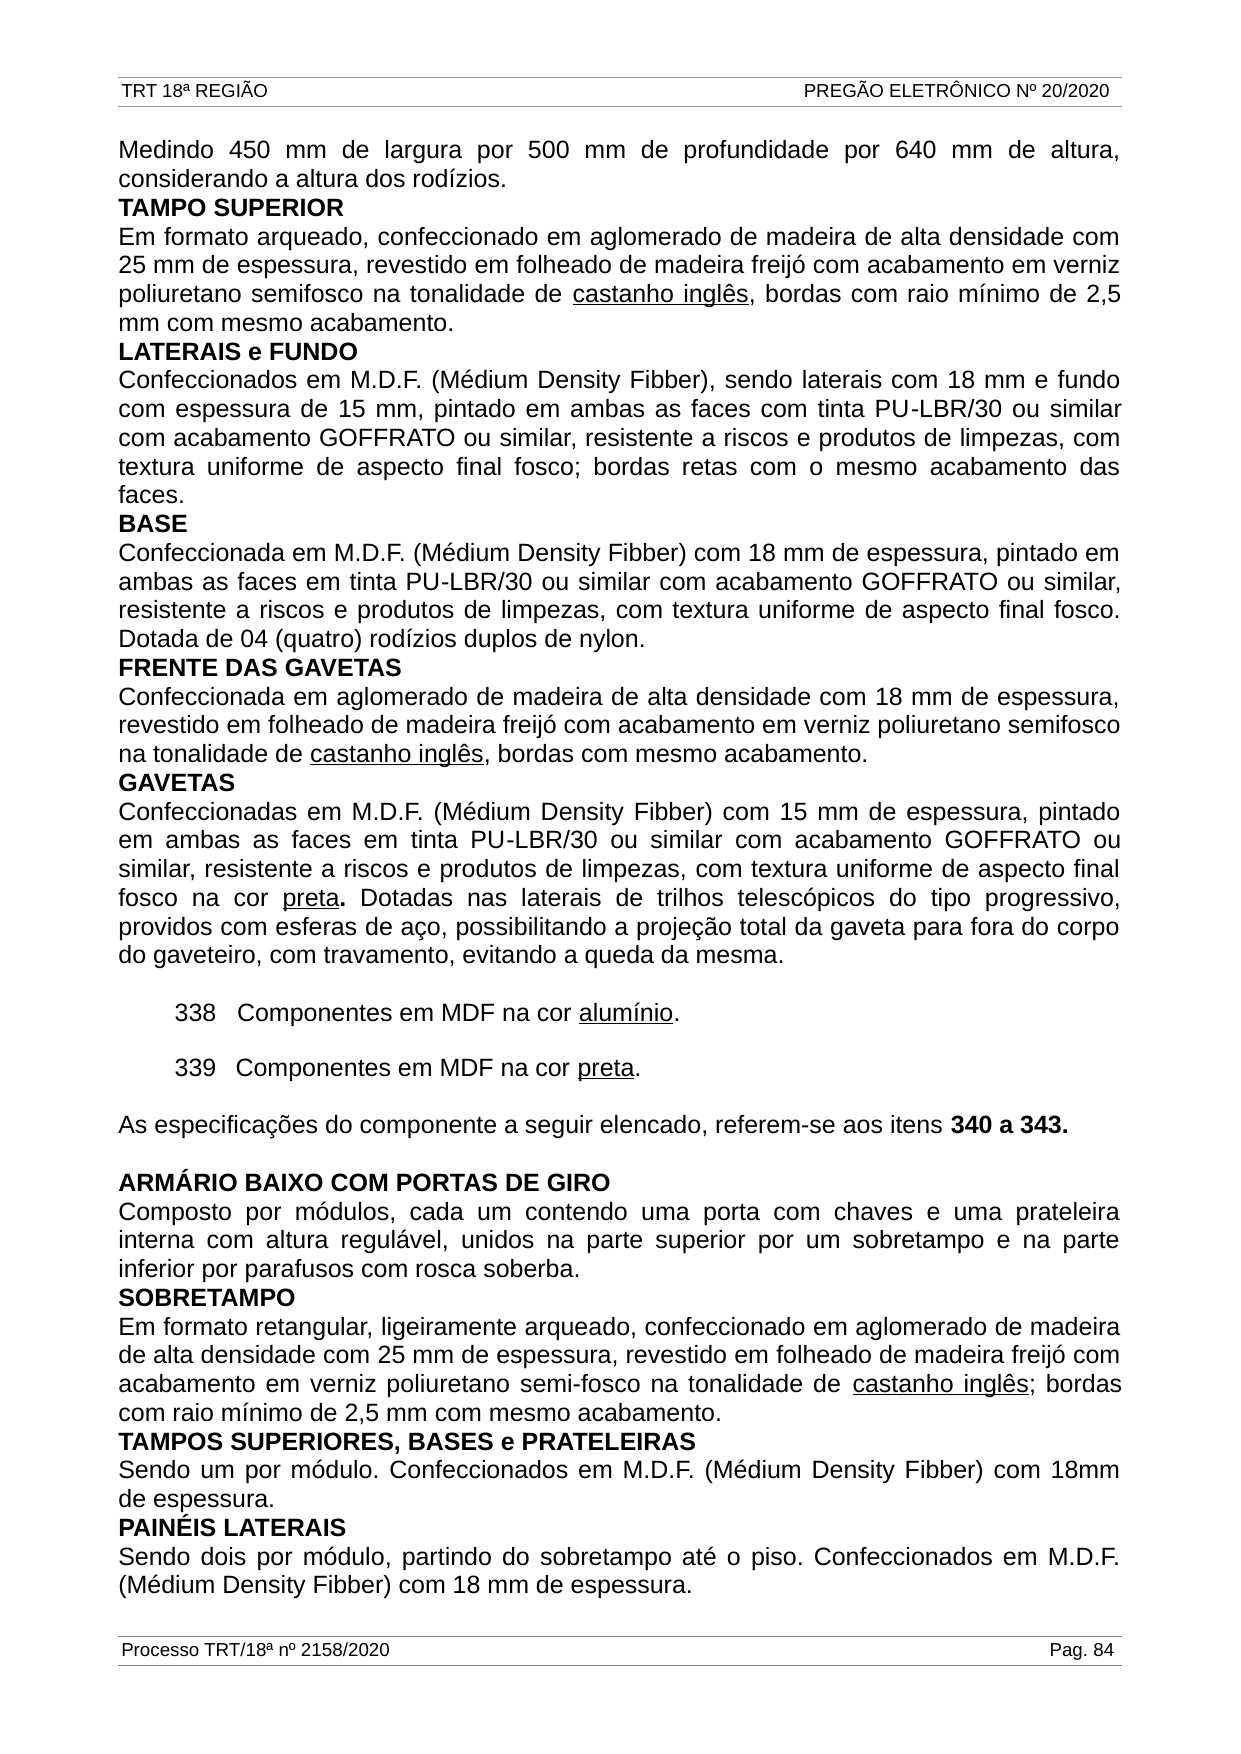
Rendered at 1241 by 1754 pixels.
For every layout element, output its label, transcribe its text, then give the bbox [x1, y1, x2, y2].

text Sendo dois por módulo, partindo do sobretampo até o piso. Confeccionados em M.D.F. (Médium Density Fibber) com 18 mm de espessura. [118, 1541, 1122, 1599]
text Confeccionadas em M.D.F. (Médium Density Fibber) com 15 mm de espessura, pintado em ambas as faces em tinta PU‑LBR/30 ou similar com acabamento GOFFRATO ou similar, resistente a riscos e produtos de limpezas, com textura uniforme de aspecto final fosco na cor preta. Dotadas nas laterais de trilhos telescópicos do tipo progressivo, providos com esferas de aço, possibilitando a projeção total da gaveta para fora do corpo do gaveteiro, com travamento, evitando a queda da mesma. [118, 797, 1122, 969]
text PAINÉIS LATERAIS [118, 1513, 1122, 1541]
text BASE [118, 509, 1122, 538]
text Composto por módulos, cada um contendo uma porta com chaves e uma prateleira interna com altura regulável, unidos na parte superior por um sobretampo e na parte inferior por parafusos com rosca soberba. [118, 1196, 1122, 1283]
text Confeccionados em M.D.F. (Médium Density Fibber), sendo laterais com 18 mm e fundo com espessura de 15 mm, pintado em ambas as faces com tinta PU‑LBR/30 ou similar com acabamento GOFFRATO ou similar, resistente a riscos e produtos de limpezas, com textura uniforme de aspecto final fosco; bordas retas com o mesmo acabamento das faces. [118, 366, 1122, 509]
text 339 Componentes em MDF na cor preta. [118, 1053, 1122, 1082]
text Em formato arqueado, confeccionado em aglomerado de madeira de alta densidade com 25 mm de espessura, revestido em folheado de madeira freijó com acabamento em verniz poliuretano semifosco na tonalidade de castanho inglês, bordas com raio mínimo de 2,5 mm com mesmo acabamento. [118, 222, 1122, 337]
text As especificações do componente a seguir elencado, referem-se aos itens 340 a 343. [118, 1110, 1122, 1139]
text GAVETAS [118, 768, 1122, 797]
text TAMPOS SUPERIORES, BASES e PRATELEIRAS [118, 1426, 1122, 1455]
text ARMÁRIO BAIXO COM PORTAS DE GIRO [118, 1168, 1122, 1196]
text Confeccionada em aglomerado de madeira de alta densidade com 18 mm de espessura, revestido em folheado de madeira freijó com acabamento em verniz poliuretano semifosco na tonalidade de castanho inglês, bordas com mesmo acabamento. [118, 682, 1122, 768]
text Sendo um por módulo. Confeccionados em M.D.F. (Médium Density Fibber) com 18mm de espessura. [118, 1455, 1122, 1513]
text Confeccionada em M.D.F. (Médium Density Fibber) com 18 mm de espessura, pintado em ambas as faces em tinta PU‑LBR/30 ou similar com acabamento GOFFRATO ou similar, resistente a riscos e produtos de limpezas, com textura uniforme de aspecto final fosco. Dotada de 04 (quatro) rodízios duplos de nylon. [118, 538, 1122, 653]
text Medindo 450 mm de largura por 500 mm de profundidade por 640 mm de altura, considerando a altura dos rodízios. [118, 136, 1122, 193]
text TAMPO SUPERIOR [118, 193, 1122, 222]
text FRENTE DAS GAVETAS [118, 653, 1122, 682]
text Em formato retangular, ligeiramente arqueado, confeccionado em aglomerado de madeira de alta densidade com 25 mm de espessura, revestido em folheado de madeira freijó com acabamento em verniz poliuretano semi-fosco na tonalidade de castanho inglês; bordas com raio mínimo de 2,5 mm com mesmo acabamento. [118, 1311, 1122, 1426]
text SOBRETAMPO [118, 1283, 1122, 1311]
text LATERAIS e FUNDO [118, 337, 1122, 366]
text 338 Componentes em MDF na cor alumínio. [118, 998, 1122, 1027]
